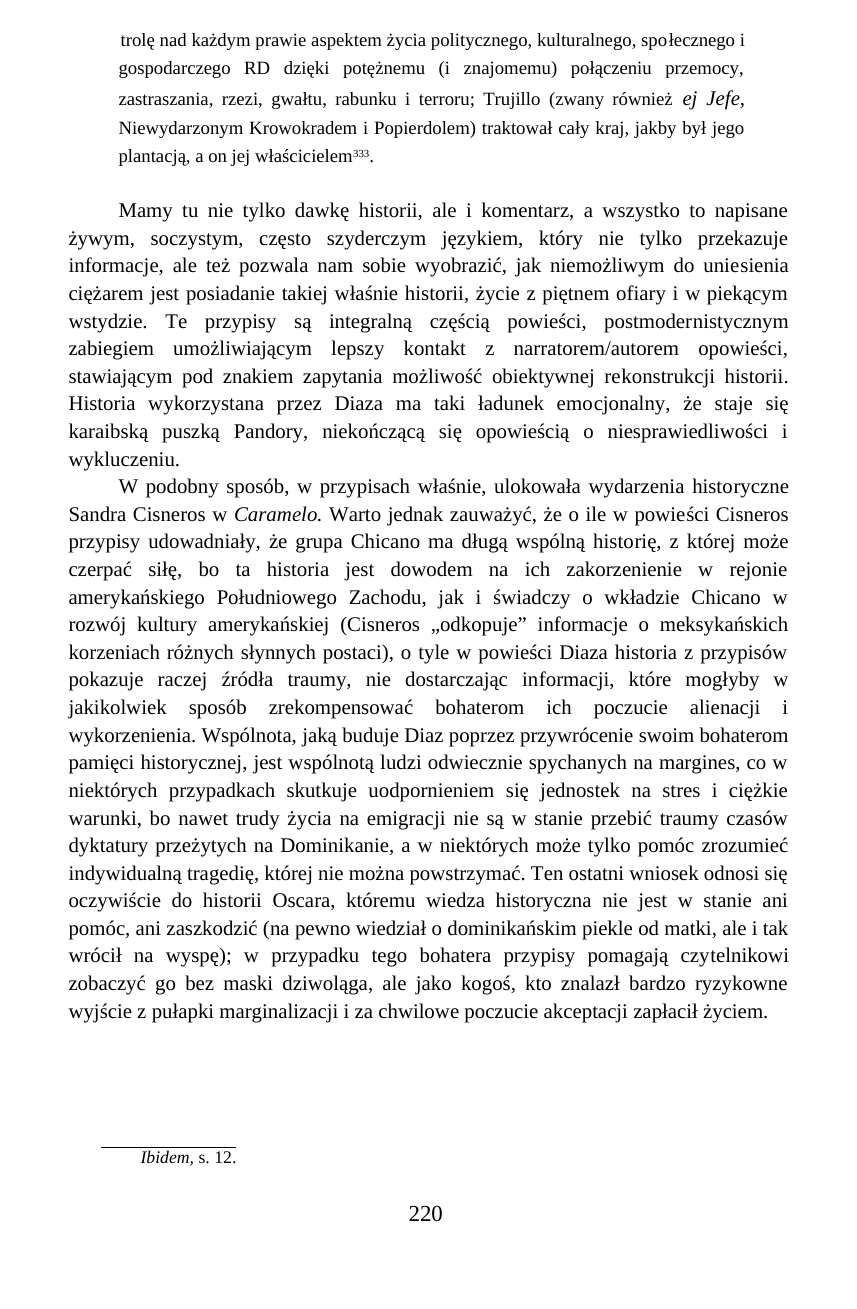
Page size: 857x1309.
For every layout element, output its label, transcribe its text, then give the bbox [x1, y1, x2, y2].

text trolę nad każdym prawie aspektem życia politycznego, kulturalnego, spo­łecznego i gospodarczego RD dzięki potężnemu (i znajomemu) połączeniu przemocy, zastraszania, rzezi, gwałtu, rabunku i terroru; Trujillo (zwany również ej Jefe, Niewydarzonym Krowokradem i Popierdolem) traktował cały kraj, jakby był jego plantacją, a on jej właścicielem333. [118, 29, 745, 166]
text Mamy tu nie tylko dawkę historii, ale i komentarz, a wszystko to napisane żywym, soczystym, często szyderczym językiem, który nie tylko przekazuje informacje, ale też pozwala nam sobie wyobrazić, jak niemożliwym do unie­sienia ciężarem jest posiadanie takiej właśnie historii, życie z piętnem ofiary i w piekącym wstydzie. Te przypisy są integralną częścią powieści, postmoder­nistycznym zabiegiem umożliwiającym lepszy kontakt z narratorem/autorem opowieści, stawiającym pod znakiem zapytania możliwość obiektywnej re­konstrukcji historii. Historia wykorzystana przez Diaza ma taki ładunek emo­cjonalny, że staje się karaibską puszką Pandory, niekończącą się opowieścią o niesprawiedliwości i wykluczeniu. [68, 198, 789, 471]
text 220 [408, 1200, 448, 1227]
text Ibidem, s. 12. [101, 1148, 236, 1168]
text W podobny sposób, w przypisach właśnie, ulokowała wydarzenia histo­ryczne Sandra Cisneros w Caramelo. Warto jednak zauważyć, że o ile w powie­ści Cisneros przypisy udowadniały, że grupa Chicano ma długą wspólną histo­rię, z której może czerpać siłę, bo ta historia jest dowodem na ich zakorzenienie w rejonie amerykańskiego Południowego Zachodu, jak i świadczy o wkładzie Chicano w rozwój kultury amerykańskiej (Cisneros „odkopuje” informacje o meksykańskich korzeniach różnych słynnych postaci), o tyle w powieści Diaza historia z przypisów pokazuje raczej źródła traumy, nie dostarczając in­formacji, które mogłyby w jakikolwiek sposób zrekompensować bohaterom ich poczucie alienacji i wykorzenienia. Wspólnota, jaką buduje Diaz poprzez przywrócenie swoim bohaterom pamięci historycznej, jest wspólnotą ludzi odwiecznie spychanych na margines, co w niektórych przypadkach skutkuje uodpornieniem się jednostek na stres i ciężkie warunki, bo nawet trudy ży­cia na emigracji nie są w stanie przebić traumy czasów dyktatury przeżytych na Dominikanie, a w niektórych może tylko pomóc zrozumieć indywidualną tragedię, której nie można powstrzymać. Ten ostatni wniosek odnosi się oczy­wiście do historii Oscara, któremu wiedza historyczna nie jest w stanie ani pomóc, ani zaszkodzić (na pewno wiedział o dominikańskim piekle od matki, ale i tak wrócił na wyspę); w przypadku tego bohatera przypisy pomagają czy­telnikowi zobaczyć go bez maski dziwoląga, ale jako kogoś, kto znalazł bardzo ryzykowne wyjście z pułapki marginalizacji i za chwilowe poczucie akceptacji zapłacił życiem. [68, 474, 789, 1023]
